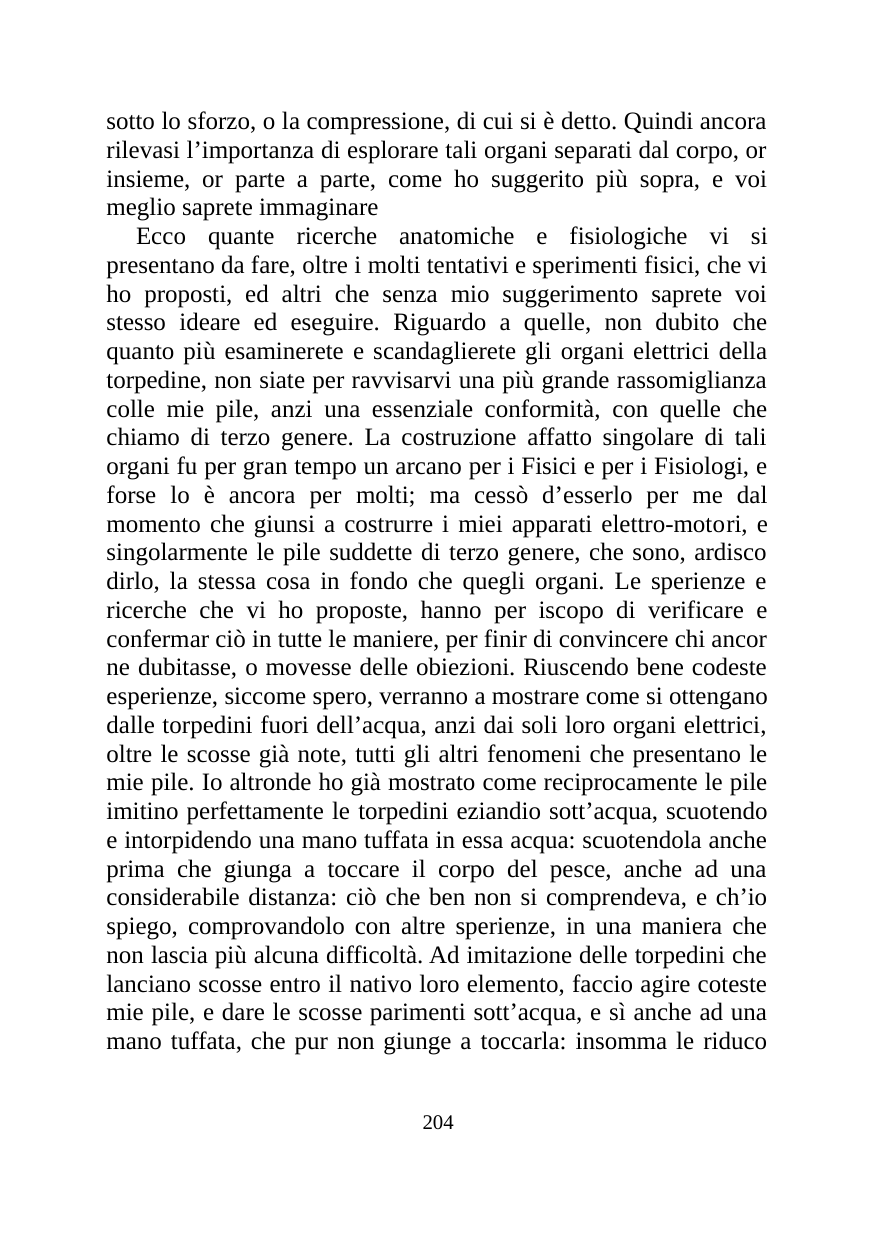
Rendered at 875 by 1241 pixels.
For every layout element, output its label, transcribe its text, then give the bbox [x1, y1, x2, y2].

text sotto lo sforzo, o la compressione, di cui si è detto. Quindi ancora rilevasi l’importanza di esplorare tali organi separati dal corpo, or insieme, or parte a parte, come ho suggerito più sopra, e voi meglio saprete immaginare [106, 106, 768, 221]
text Ecco quante ricerche anatomiche e fisiologiche vi si presentano da fare, oltre i molti tentativi e sperimenti fisici, che vi ho proposti, ed altri che senza mio suggerimento saprete voi stesso ideare ed eseguire. Riguardo a quelle, non dubito che quanto più esaminerete e scandaglierete gli organi elettrici della torpedine, non siate per ravvisarvi una più grande rassomiglianza colle mie pile, anzi una essenziale conformità, con quelle che chiamo di terzo genere. La costruzione affatto singolare di tali organi fu per gran tempo un arcano per i Fisici e per i Fisiologi, e forse lo è ancora per molti; ma cessò d’esserlo per me dal momento che giunsi a costrurre i miei apparati elettro-motori, e singolarmente le pile suddette di terzo genere, che sono, ardisco dirlo, la stessa cosa in fondo che quegli organi. Le sperienze e ricerche che vi ho proposte, hanno per iscopo di verificare e confermar ciò in tutte le maniere, per finir di convincere chi ancor ne dubitasse, o movesse delle obiezioni. Riuscendo bene codeste esperienze, siccome spero, verranno a mostrare come si ottengano dalle torpedini fuori dell’acqua, anzi dai soli loro organi elettrici, oltre le scosse già note, tutti gli altri fenomeni che presentano le mie pile. Io altronde ho già mostrato come reciprocamente le pile imitino perfettamente le torpedini eziandio sott’acqua, scuotendo e intorpidendo una mano tuffata in essa acqua: scuotendola anche prima che giunga a toccare il corpo del pesce, anche ad una considerabile distanza: ciò che ben non si comprendeva, e ch’io spiego, comprovandolo con altre sperienze, in una maniera che non lascia più alcuna difficoltà. Ad imitazione delle torpedini che lanciano scosse entro il nativo loro elemento, faccio agire coteste mie pile, e dare le scosse parimenti sott’acqua, e sì anche ad una mano tuffata, che pur non giunge a toccarla: insomma le riduco [106, 221, 768, 1055]
